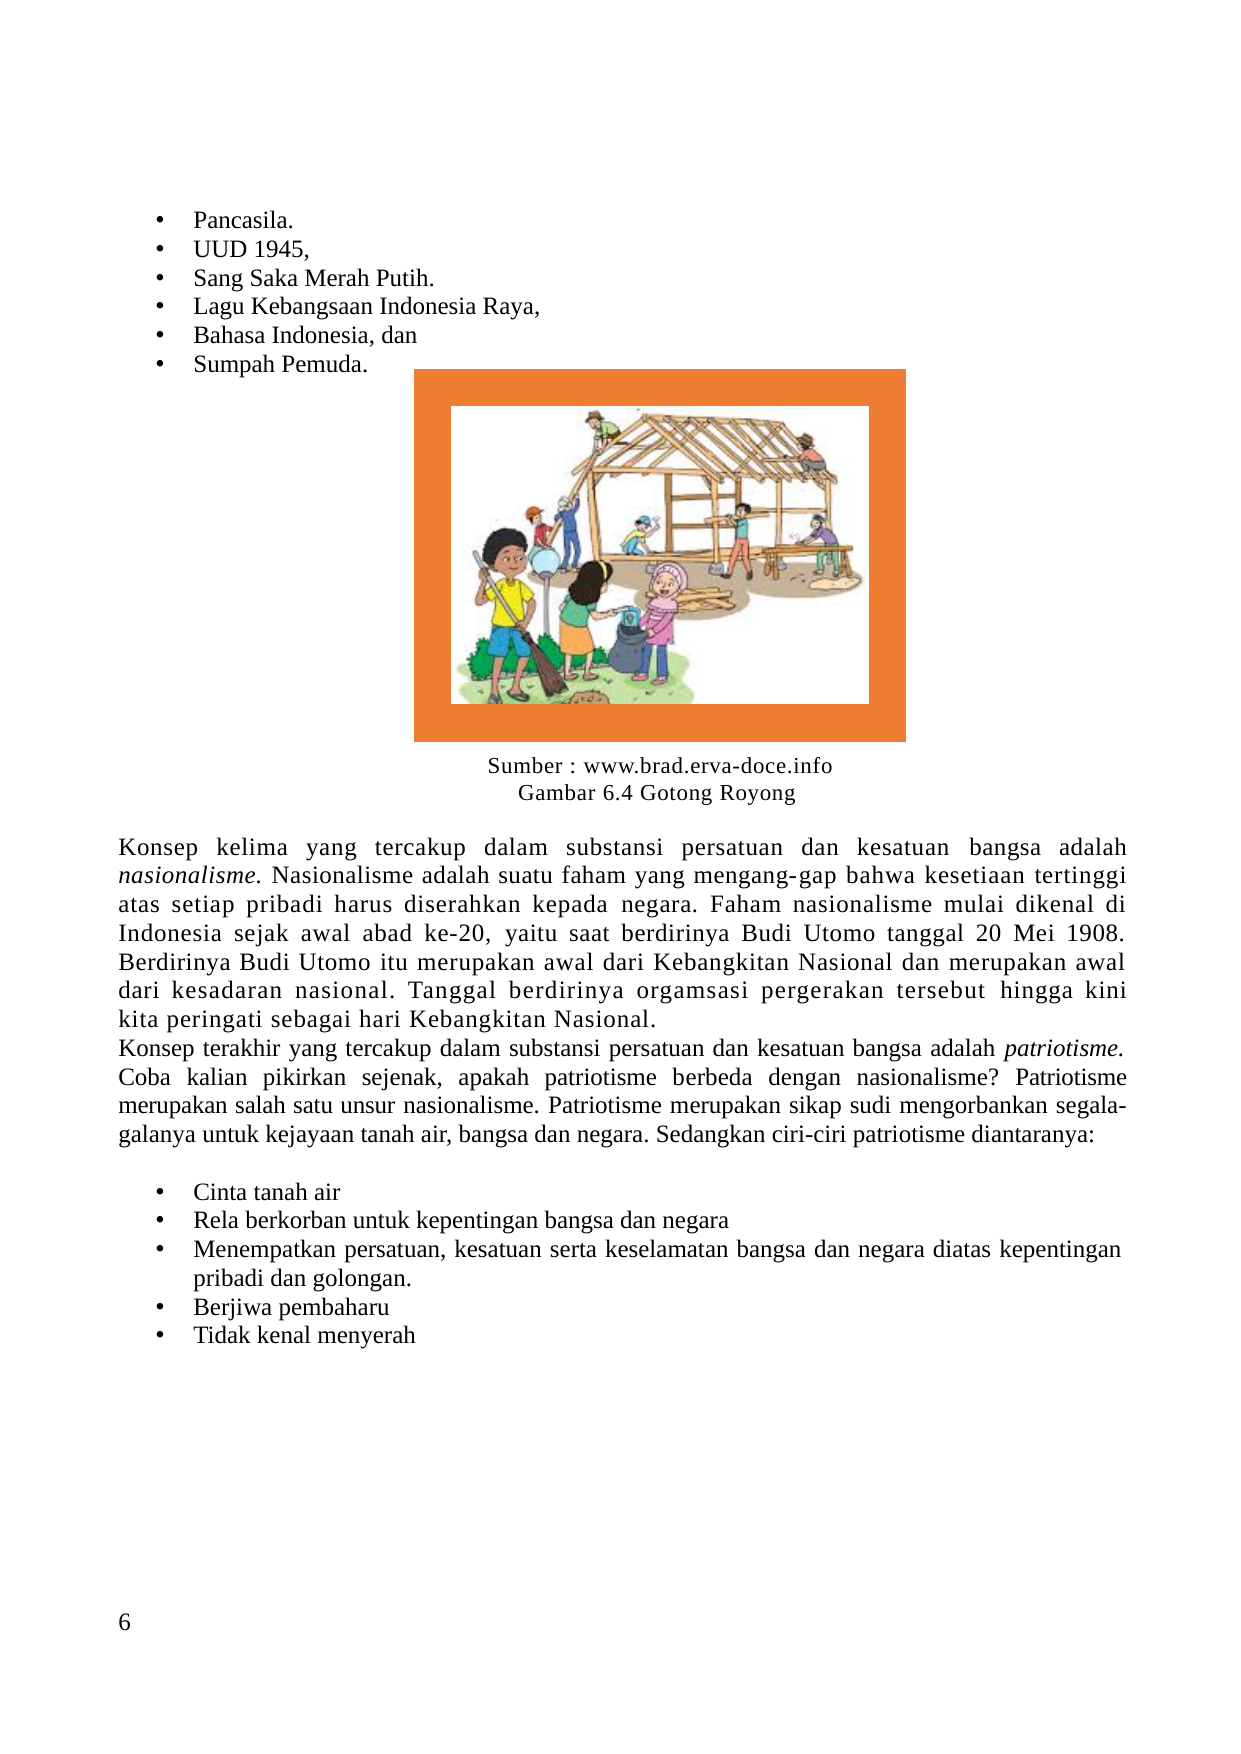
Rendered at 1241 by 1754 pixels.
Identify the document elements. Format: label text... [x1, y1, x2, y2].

list Berjiwa pembaharu [156, 1292, 1122, 1320]
list Menempatkan persatuan, kesatuan serta keselamatan bangsa dan negara diatas kepentingan pribadi dan golongan. [156, 1234, 1122, 1292]
list Cinta tanah air [156, 1177, 1122, 1205]
list Sumpah Pemuda. [156, 349, 1122, 378]
list Pancasila. [156, 205, 1122, 234]
picture [451, 406, 869, 704]
list Lagu Kebangsaan Indonesia Raya, [156, 291, 1122, 320]
list Tidak kenal menyerah [156, 1320, 1122, 1349]
list Rela berkorban untuk kepentingan bangsa dan negara [156, 1205, 1122, 1234]
list Sumber : www.brad.erva-doce.info [118, 753, 1127, 779]
list Sang Saka Merah Putih. [156, 263, 1122, 291]
list Bahasa Indonesia, dan [156, 320, 1122, 349]
list UUD 1945, [156, 234, 1122, 263]
text Konsep terakhir yang tercakup dalam substansi persatuan dan kesatuan bangsa adalah patriotisme. Coba kalian pikirkan sejenak, apakah patriotisme berbeda dengan nasionalisme? Patriotisme merupakan salah satu unsur nasionalisme. Patriotisme merupakan sikap sudi mengorbankan segala-galanya untuk kejayaan tanah air, bangsa dan negara. Sedangkan ciri-ciri patriotisme diantaranya: [118, 1033, 1127, 1148]
list Konsep kelima yang tercakup dalam substansi persatuan dan kesatuan bangsa adalah nasionalisme. Nasionalisme adalah suatu faham yang mengang-gap bahwa kesetiaan tertinggi atas setiap pribadi harus diserahkan kepada negara. Faham nasionalisme mulai dikenal di Indonesia sejak awal abad ke-20, yaitu saat berdirinya Budi Utomo tanggal 20 Mei 1908. Berdirinya Budi Utomo itu merupakan awal dari Kebangkitan Nasional dan merupakan awal dari kesadaran nasional. Tanggal berdirinya orgamsasi pergerakan tersebut hingga kini kita peringati sebagai hari Kebangkitan Nasional. [118, 832, 1127, 1033]
list Gambar 6.4 Gotong Royong [118, 779, 1127, 805]
